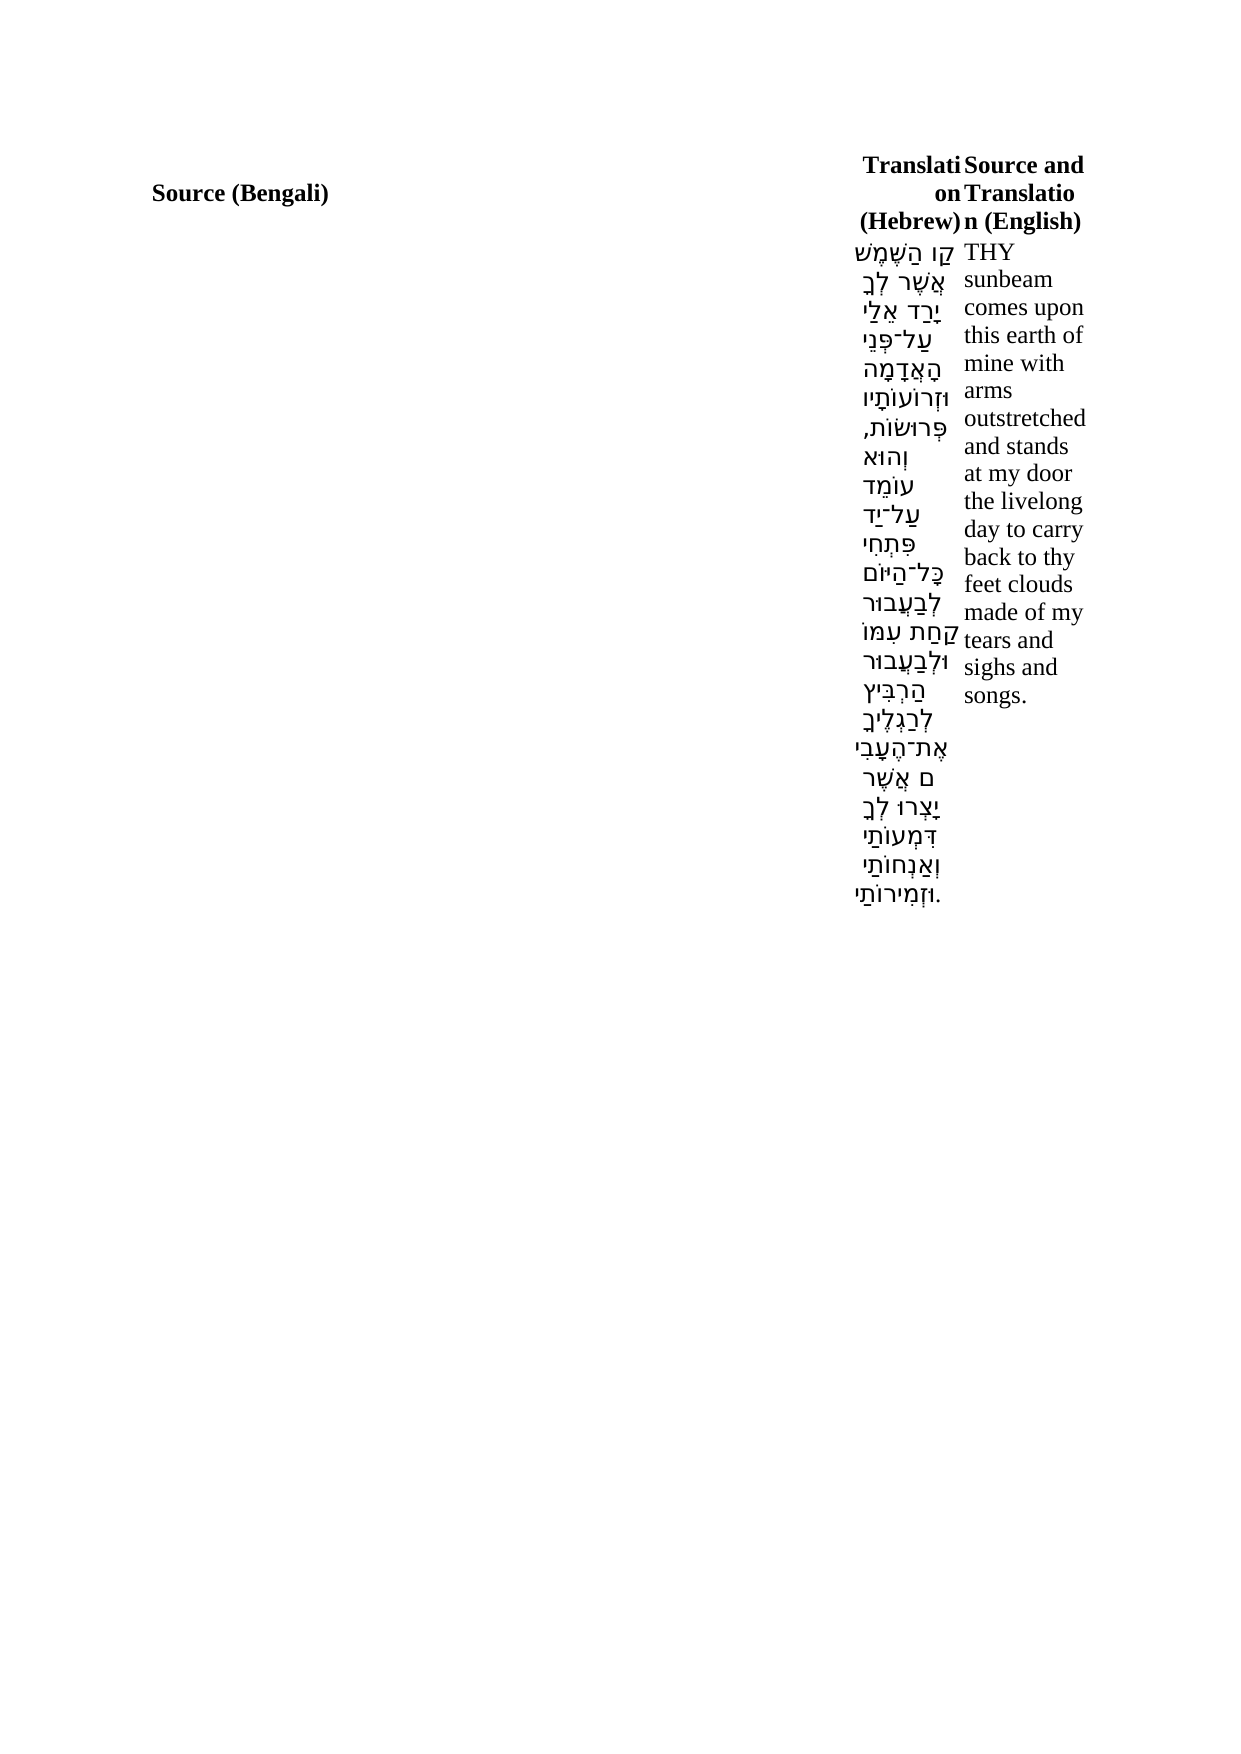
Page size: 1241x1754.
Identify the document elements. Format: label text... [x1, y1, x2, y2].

table_cell קַו הַשֶּׁמֶשׁ אֲשֶׁר לְךָ יָרַד אֵלַי עַל־פְּנֵי הָאֲדָמָה וּזְרוֹעוֹתָיו פְּרוּשׂוֹת, וְהוּא עוֹמֵד עַל־יַד פִּתְחִי כָּל־הַיּוֹם לְבַעֲבוּר קַחַת עִמּוֹ וּלְבַעֲבוּר הַרְבִּיץ לְרַגְלֶיךָ אֶת־הֶעָבִים אֲשֶׁר יָצְרוּ לְךָ דִּמְעוֹתַי וְאַנְחוֹתַי וּזְמִירוֹתַי. [853, 236, 962, 910]
table_cell [150, 236, 852, 910]
table_header Translation (Hebrew) [853, 150, 962, 236]
table_header Source (Bengali) [150, 150, 852, 236]
table_cell THY sunbeam comes upon this earth of mine with arms outstretched and stands at my door the livelong day to carry back to thy feet clouds made of my tears and sighs and songs. [962, 236, 1090, 910]
table_header Source and Translation (English) [962, 150, 1090, 236]
